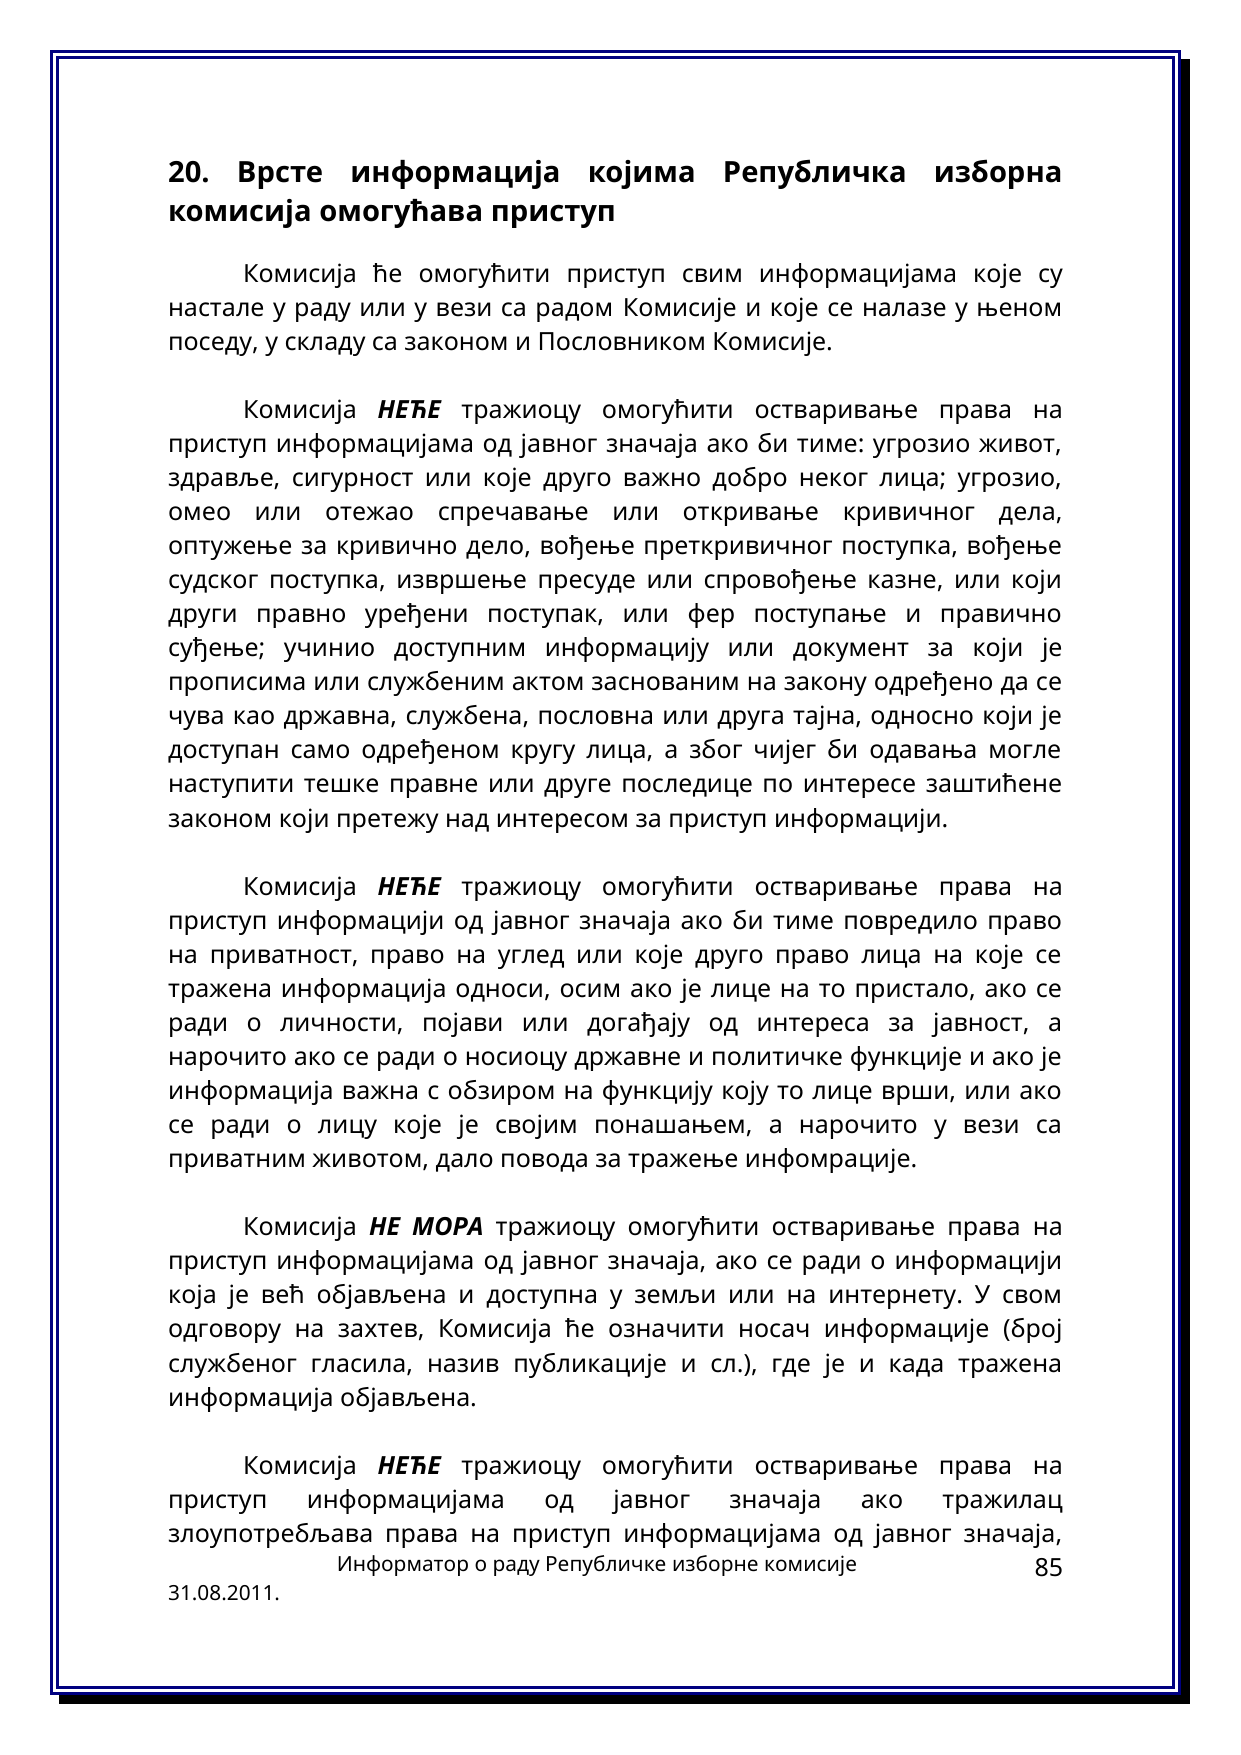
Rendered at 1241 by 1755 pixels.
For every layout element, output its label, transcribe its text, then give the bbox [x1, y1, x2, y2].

text Комисија НЕЋЕ тражиоцу омогућити остваривање права на приступ информацији од јавног значаја ако би тиме повредило право на приватност, право на углед или које друго право лица на које се тражена информација односи, осим ако је лице на то пристало, ако се ради о личности, појави или догађају од интереса за јавност, а нарочито ако се ради о носиоцу државне и политичке функције и ако је информација важна с обзиром на функцију коју то лице врши, или ако се ради о лицу које је својим понашањем, а нарочито у вези са приватним животом, дало повода за тражење инфомрације. [168, 868, 1063, 1175]
text Комисија НЕЋЕ тражиоцу омогућити остваривање права на приступ информацијама од јавног значаја ако би тиме: угрозио живот, здравље, сигурност или које друго важно добро неког лица; угрозио, омео или отежао спречавање или откривање кривичног дела, оптужење за кривично дело, вођење преткривичног поступка, вођење судског поступка, извршење пресуде или спровођење казне, или који други правно уређени поступак, или фер поступање и правично суђење; учинио доступним информацију или документ за који је прописима или службеним актом заснованим на закону одређено да се чува као државна, службена, пословна или друга тајна, односно који је доступан само одређеном кругу лица, а због чијег би одавања могле наступити тешке правне или друге последице по интересе заштићене законом који претежу над интересом за приступ информацији. [168, 391, 1063, 834]
text Комисија НЕ МОРА тражиоцу омогућити остваривање права на приступ информацијама од јавног значаја, ако се ради о информацији која је већ објављена и доступна у земљи или на интернету. У свом одговору на захтев, Комисија ће означити носач информације (број службеног гласила, назив публикације и сл.), где је и када тражена информација објављена. [168, 1209, 1063, 1413]
subtitle 20. Врсте информација којима Републичка изборна комисија омогућава приступ [168, 151, 1063, 230]
text Комисија НЕЋЕ тражиоцу омогућити остваривање права на приступ информацијама од јавног значаја ако тражилац злоупотребљава права на приступ информацијама од јавног значаја, [168, 1447, 1063, 1549]
text Комисија ће омогућити приступ свим информацијама које су настале у раду или у вези са радом Комисије и које се налазе у њеном поседу, у складу са законом и Пословником Комисије. [168, 255, 1063, 357]
